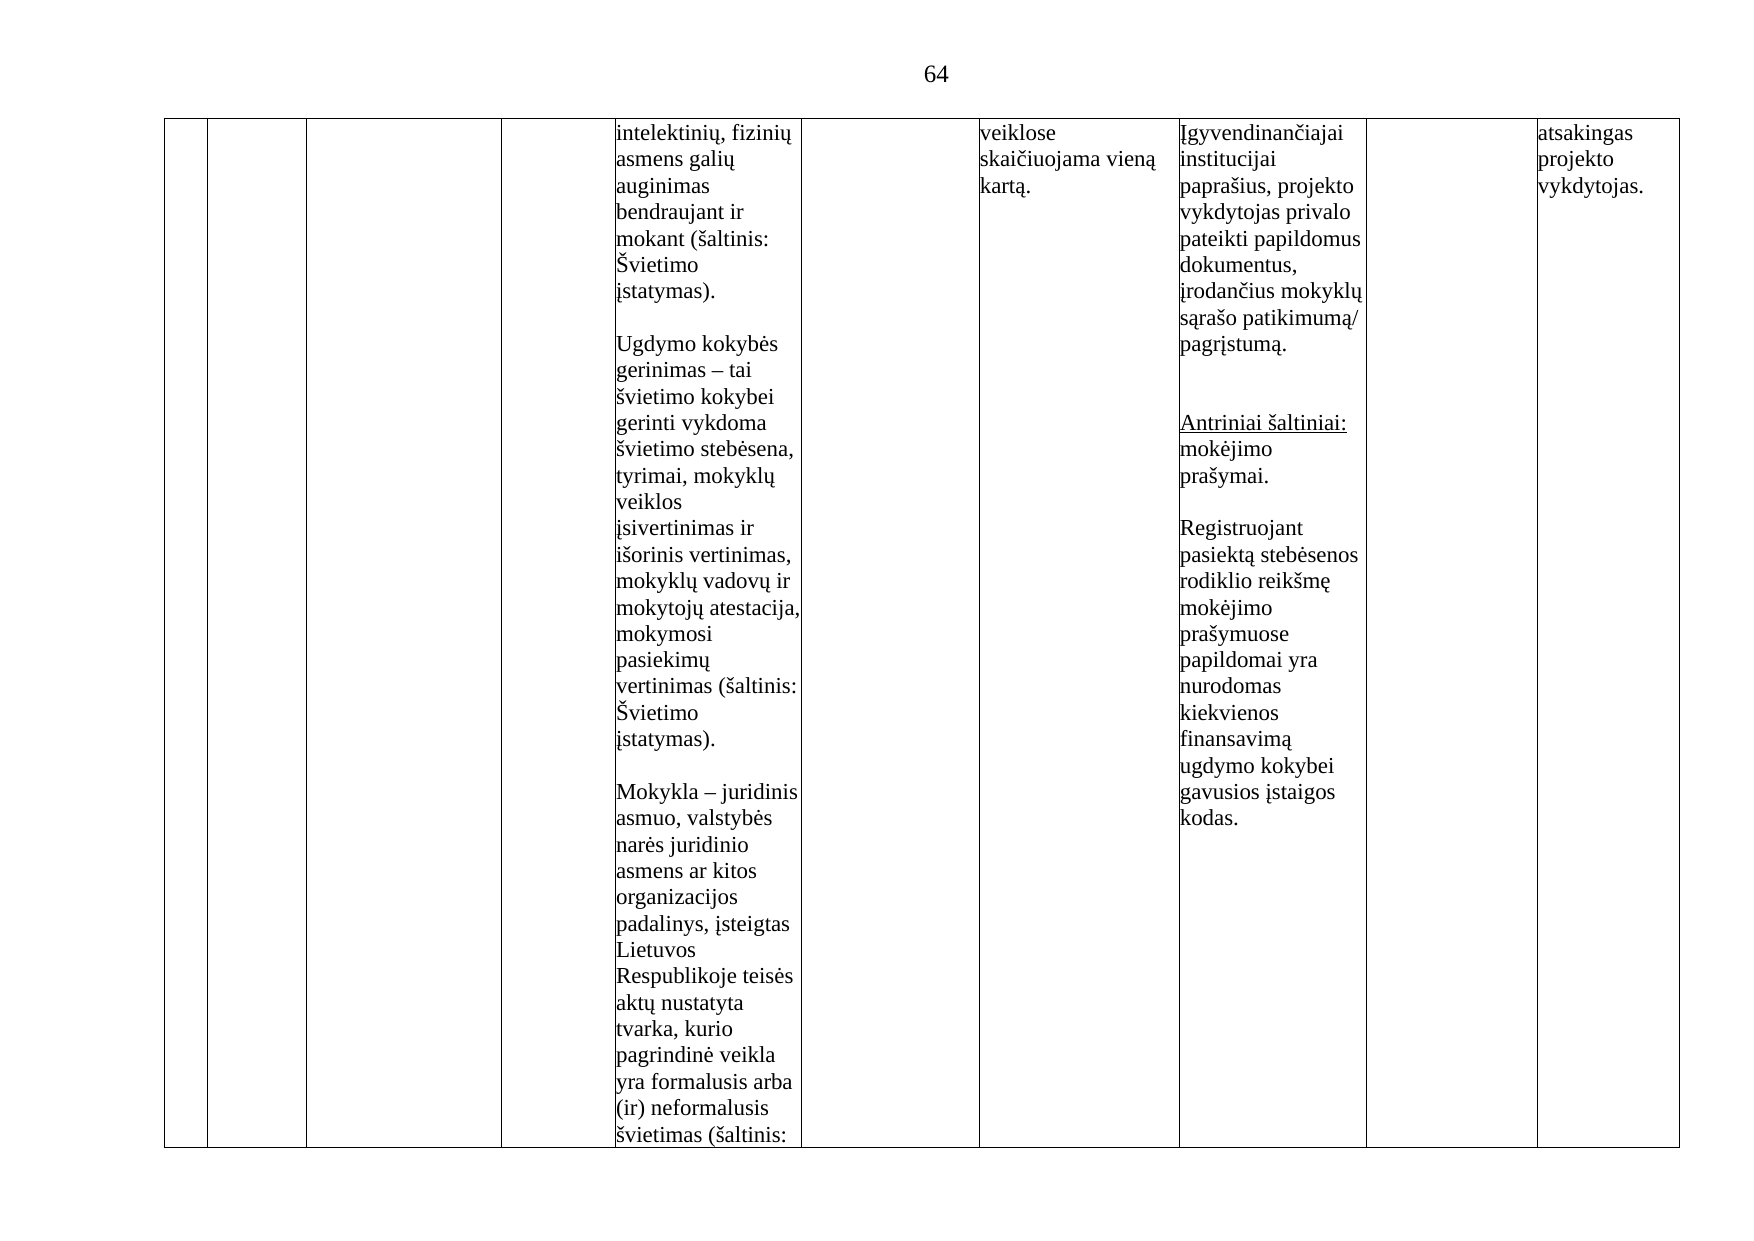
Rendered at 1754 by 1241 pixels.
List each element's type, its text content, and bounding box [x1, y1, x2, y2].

table_cell [208, 119, 306, 1147]
table_cell veiklose skaičiuojama vieną kartą. [980, 119, 1179, 1147]
table_cell [802, 119, 979, 1147]
table_cell [502, 119, 615, 1147]
table_cell [1367, 119, 1537, 1147]
table_cell atsakingas projekto vykdytojas. [1538, 119, 1679, 1147]
table_cell Įgyvendinančiajai institucijai paprašius, projekto vykdytojas privalo pateikti papildomus dokumentus, įrodančius mokyklų sąrašo patikimumą/ pagrįstumą. Antriniai šaltiniai: mokėjimo prašymai. Registruojant pasiektą stebėsenos rodiklio reikšmę mokėjimo prašymuose papildomai yra nurodomas kiekvienos finansavimą ugdymo kokybei gavusios įstaigos kodas. [1180, 119, 1366, 1147]
table_cell [165, 119, 207, 1147]
table_cell intelektinių, fizinių asmens galių auginimas bendraujant ir mokant (šaltinis: Švietimo įstatymas). Ugdymo kokybės gerinimas – tai švietimo kokybei gerinti vykdoma švietimo stebėsena, tyrimai, mokyklų veiklos įsivertinimas ir išorinis vertinimas, mokyklų vadovų ir mokytojų atestacija, mokymosi pasiekimų vertinimas (šaltinis: Švietimo įstatymas). Mokykla – juridinis asmuo, valstybės narės juridinio asmens ar kitos organizacijos padalinys, įsteigtas Lietuvos Respublikoje teisės aktų nustatyta tvarka, kurio pagrindinė veikla yra formalusis arba (ir) neformalusis švietimas (šaltinis: [616, 119, 801, 1147]
table_cell [307, 119, 501, 1147]
